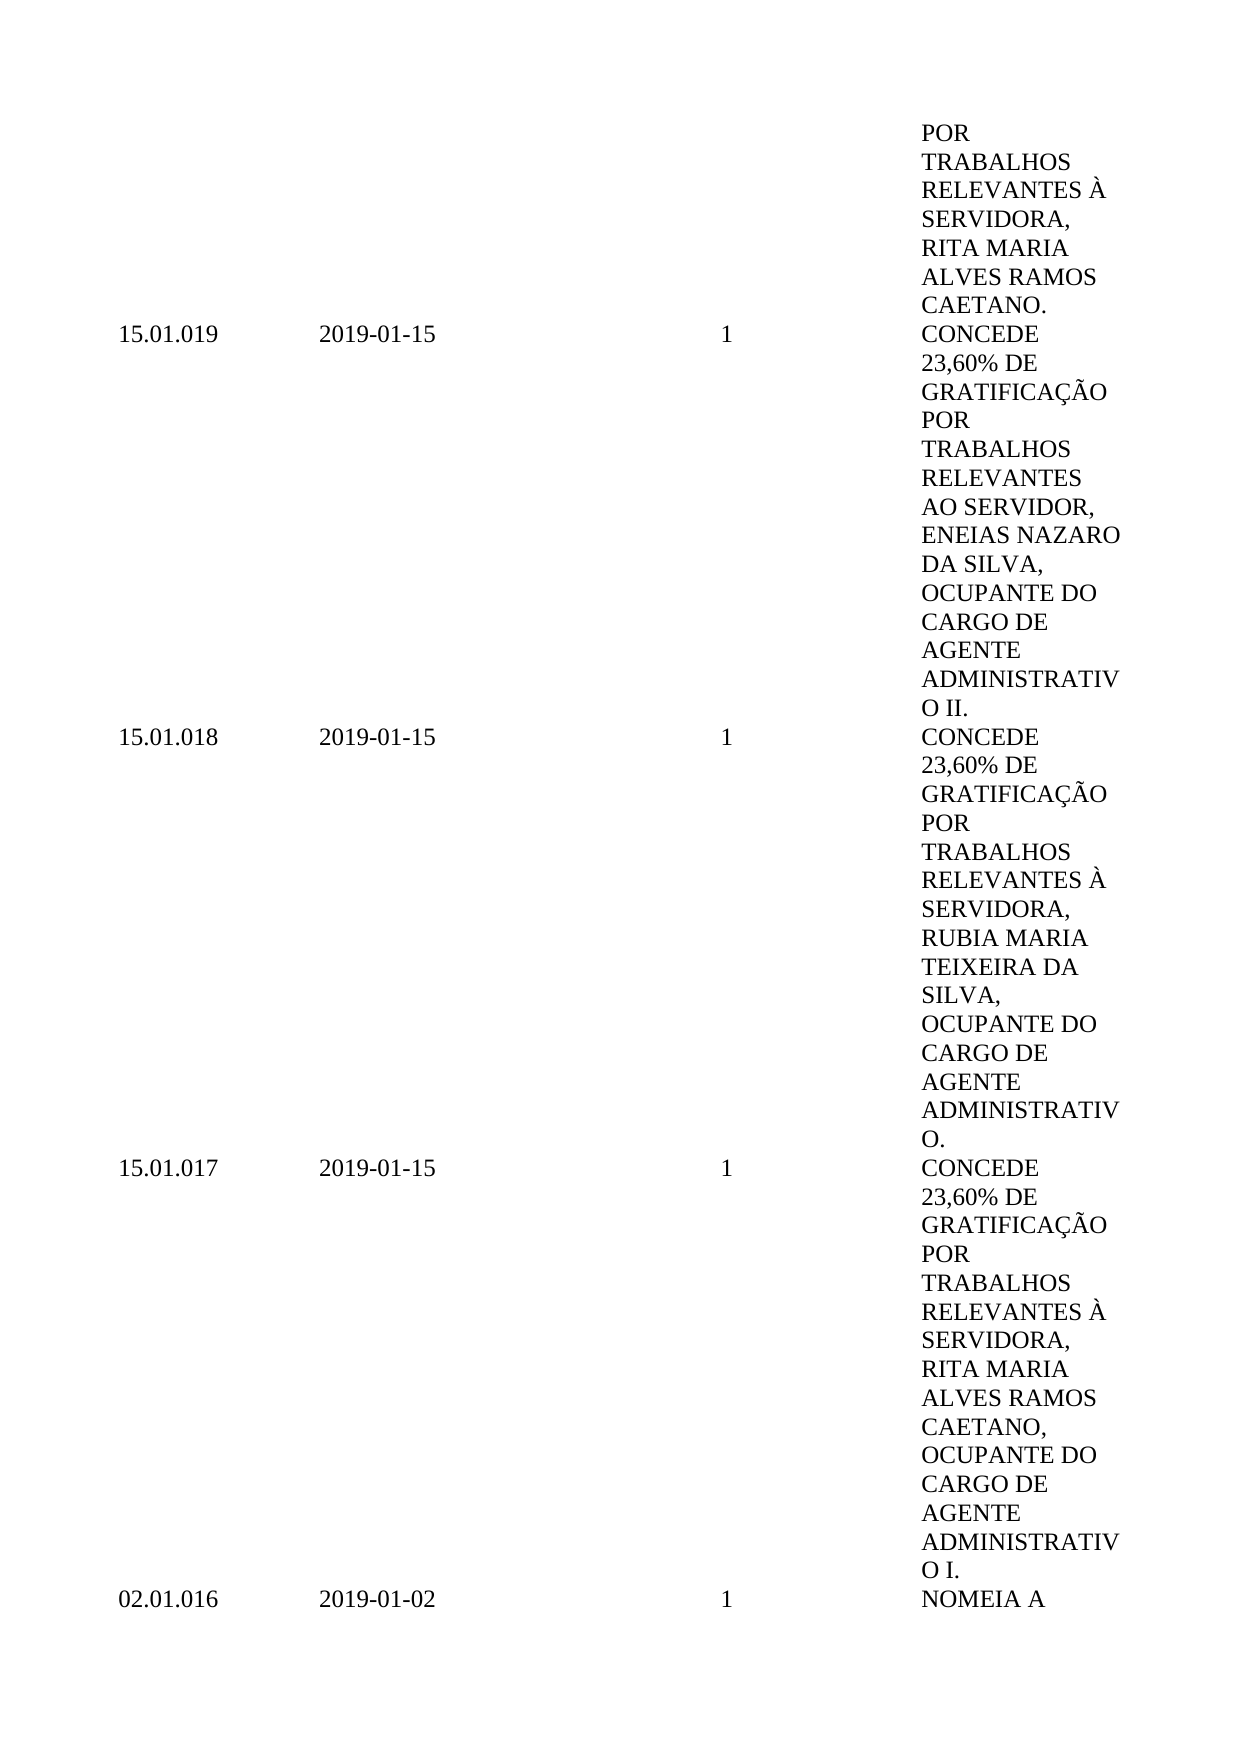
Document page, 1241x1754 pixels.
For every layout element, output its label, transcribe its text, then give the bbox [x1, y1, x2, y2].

table_cell 1 [720, 319, 921, 722]
table_cell [520, 1584, 720, 1613]
table_cell [118, 118, 319, 319]
table_cell 1 [720, 1153, 921, 1584]
table_cell [520, 118, 720, 319]
table_cell 1 [720, 722, 921, 1153]
table_cell 2019-01-15 [319, 1153, 519, 1584]
table_cell NOMEIA A [921, 1584, 1122, 1613]
table_cell POR TRABALHOS RELEVANTES À SERVIDORA, RITA MARIA ALVES RAMOS CAETANO. [921, 118, 1122, 319]
table_cell 2019-01-15 [319, 319, 519, 722]
table_cell CONCEDE 23,60% DE GRATIFICAÇÃO POR TRABALHOS RELEVANTES À SERVIDORA, RUBIA MARIA TEIXEIRA DA SILVA, OCUPANTE DO CARGO DE AGENTE ADMINISTRATIVO. [921, 722, 1122, 1153]
table_cell CONCEDE 23,60% DE GRATIFICAÇÃO POR TRABALHOS RELEVANTES À SERVIDORA, RITA MARIA ALVES RAMOS CAETANO, OCUPANTE DO CARGO DE AGENTE ADMINISTRATIVO I. [921, 1153, 1122, 1584]
table_cell CONCEDE 23,60% DE GRATIFICAÇÃO POR TRABALHOS RELEVANTES AO SERVIDOR, ENEIAS NAZARO DA SILVA, OCUPANTE DO CARGO DE AGENTE ADMINISTRATIVO II. [921, 319, 1122, 722]
table_cell 15.01.018 [118, 722, 319, 1153]
table_cell 15.01.019 [118, 319, 319, 722]
table_cell [520, 319, 720, 722]
table_cell [520, 722, 720, 1153]
table_cell 2019-01-15 [319, 722, 519, 1153]
table_cell [520, 1153, 720, 1584]
table_cell [319, 118, 519, 319]
table_cell 15.01.017 [118, 1153, 319, 1584]
table_cell [720, 118, 921, 319]
table_cell 2019-01-02 [319, 1584, 519, 1613]
table_cell 1 [720, 1584, 921, 1613]
table_cell 02.01.016 [118, 1584, 319, 1613]
